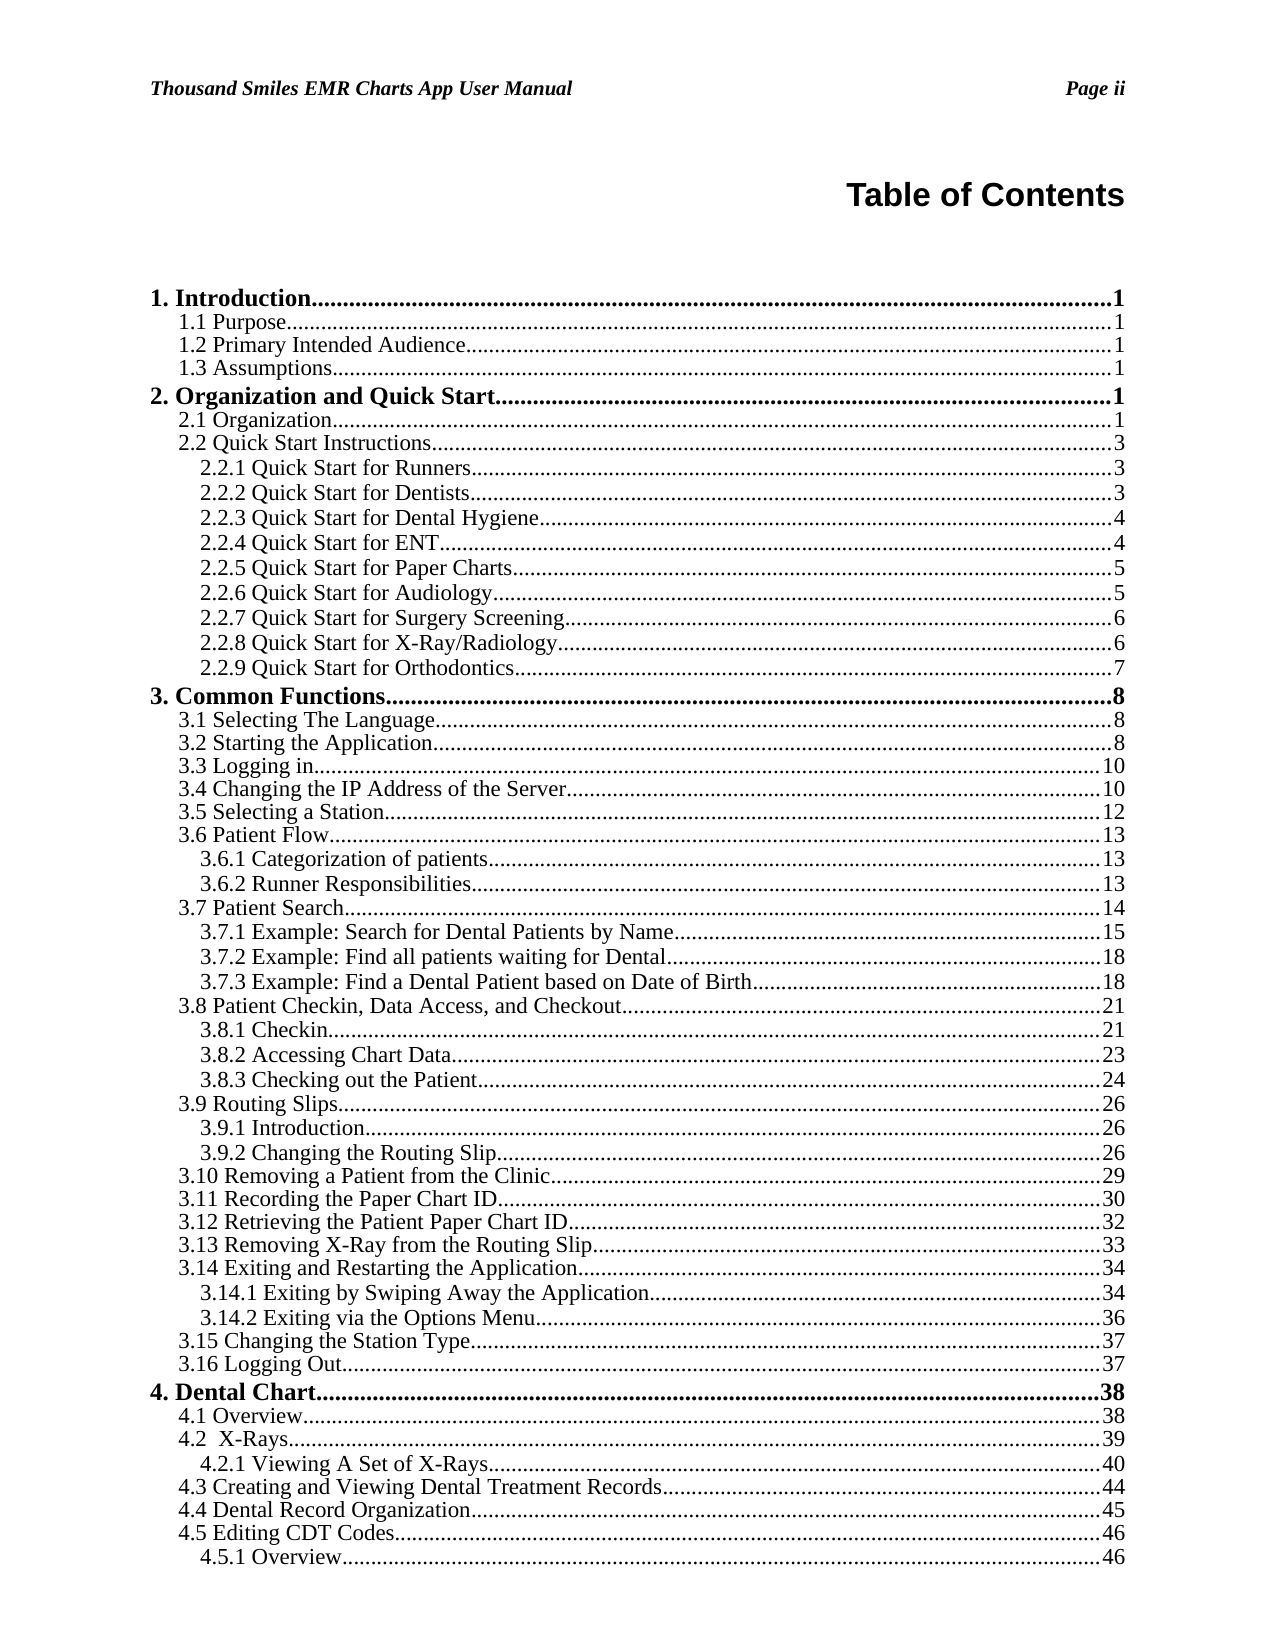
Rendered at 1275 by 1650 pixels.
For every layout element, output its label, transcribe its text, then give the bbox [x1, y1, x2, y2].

text 3.9 Routing Slips 26 [178, 1093, 1125, 1116]
text 2.2 Quick Start Instructions 3 [178, 432, 1125, 455]
text 2.2.7 Quick Start for Surgery Screening 6 [200, 605, 1125, 630]
text 1.1 Purpose 1 [178, 311, 1125, 334]
text 3.8 Patient Checkin, Data Access, and Checkout 21 [178, 995, 1125, 1018]
text 2. Organization and Quick Start 1 [150, 386, 1125, 409]
text 2.2.8 Quick Start for X-Ray/Radiology 6 [200, 630, 1125, 655]
subtitle Table of Contents [150, 175, 1125, 213]
text 3.7.1 Example: Search for Dental Patients by Name 15 [200, 920, 1125, 945]
text 2.2.4 Quick Start for ENT 4 [200, 530, 1125, 555]
text 2.2.1 Quick Start for Runners 3 [200, 455, 1125, 480]
text 1. Introduction 1 [150, 288, 1125, 311]
text 2.1 Organization 1 [178, 409, 1125, 432]
text 1.2 Primary Intended Audience 1 [178, 334, 1125, 357]
text 4.2.1 Viewing A Set of X-Rays 40 [200, 1451, 1125, 1476]
text 3.11 Recording the Paper Chart ID 30 [178, 1188, 1125, 1211]
text 4.5 Editing CDT Codes 46 [178, 1522, 1125, 1545]
text 3. Common Functions 8 [150, 686, 1125, 709]
text 1.3 Assumptions 1 [178, 357, 1125, 380]
text 3.4 Changing the IP Address of the Server 10 [178, 778, 1125, 801]
text 3.9.1 Introduction 26 [200, 1116, 1125, 1141]
text 3.6.1 Categorization of patients 13 [200, 847, 1125, 872]
text 4.2 X-Rays 39 [178, 1428, 1125, 1451]
text 3.7.3 Example: Find a Dental Patient based on Date of Birth 18 [200, 970, 1125, 995]
text 3.14 Exiting and Restarting the Application 34 [178, 1257, 1125, 1280]
text 3.14.2 Exiting via the Options Menu 36 [200, 1305, 1125, 1330]
text 3.8.1 Checkin 21 [200, 1018, 1125, 1043]
text 3.9.2 Changing the Routing Slip 26 [200, 1141, 1125, 1166]
text 3.10 Removing a Patient from the Clinic 29 [178, 1166, 1125, 1188]
text 3.5 Selecting a Station 12 [178, 801, 1125, 824]
text 3.7.2 Example: Find all patients waiting for Dental 18 [200, 945, 1125, 970]
text 4.5.1 Overview 46 [200, 1545, 1125, 1570]
text 4.1 Overview 38 [178, 1405, 1125, 1428]
text 3.1 Selecting The Language 8 [178, 709, 1125, 732]
text 3.16 Logging Out 37 [178, 1353, 1125, 1376]
text 3.2 Starting the Application 8 [178, 732, 1125, 755]
text 3.7 Patient Search 14 [178, 897, 1125, 920]
text 4. Dental Chart 38 [150, 1382, 1125, 1405]
text 4.4 Dental Record Organization 45 [178, 1499, 1125, 1522]
text 2.2.9 Quick Start for Orthodontics 7 [200, 655, 1125, 680]
text 3.14.1 Exiting by Swiping Away the Application 34 [200, 1280, 1125, 1305]
text 2.2.6 Quick Start for Audiology 5 [200, 580, 1125, 605]
text 3.6 Patient Flow 13 [178, 824, 1125, 847]
text 3.13 Removing X-Ray from the Routing Slip 33 [178, 1234, 1125, 1257]
text 3.3 Logging in 10 [178, 755, 1125, 778]
text 3.8.3 Checking out the Patient 24 [200, 1068, 1125, 1093]
text 2.2.2 Quick Start for Dentists 3 [200, 480, 1125, 505]
text 3.6.2 Runner Responsibilities 13 [200, 872, 1125, 897]
text 3.12 Retrieving the Patient Paper Chart ID 32 [178, 1211, 1125, 1234]
text 2.2.3 Quick Start for Dental Hygiene 4 [200, 505, 1125, 530]
text 3.15 Changing the Station Type 37 [178, 1330, 1125, 1353]
text 4.3 Creating and Viewing Dental Treatment Records 44 [178, 1476, 1125, 1499]
text 2.2.5 Quick Start for Paper Charts 5 [200, 555, 1125, 580]
text 3.8.2 Accessing Chart Data 23 [200, 1043, 1125, 1068]
